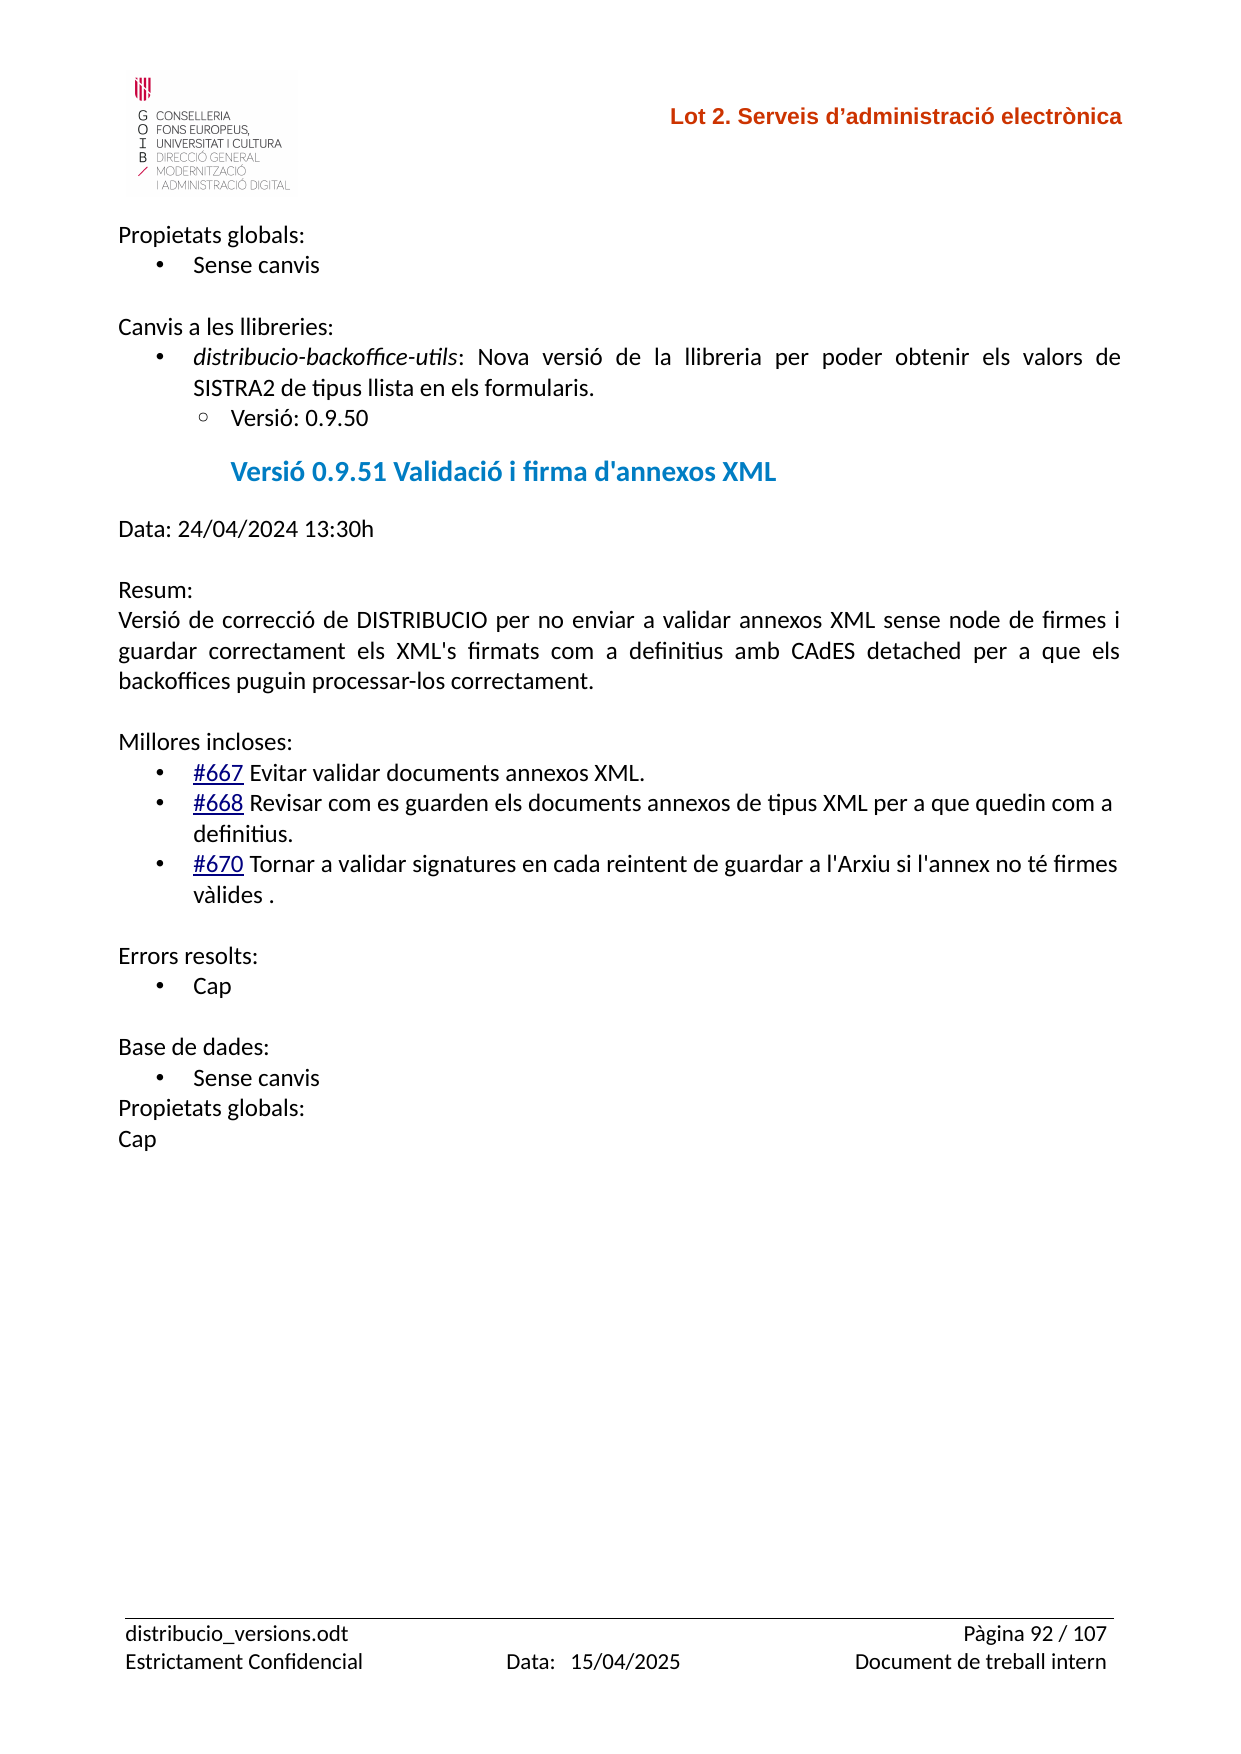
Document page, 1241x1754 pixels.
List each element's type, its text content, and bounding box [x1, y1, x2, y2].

text Base de dades: [118, 1032, 1122, 1062]
text Cap [118, 1123, 1122, 1154]
text Errors resolts: [118, 940, 1122, 971]
text Millores incloses: [118, 726, 1122, 757]
list distribucio-backoffice-utils: Nova versió de la llibreria per poder obtenir els valors de SISTRA2 de tipus llista en els formularis. [156, 341, 1122, 402]
list #670 Tornar a validar signatures en cada reintent de guardar a l'Arxiu si l'annex no té firmes vàlides . [156, 848, 1122, 909]
list Cap [156, 971, 1122, 1001]
text Canvis a les llibreries: [118, 311, 1122, 341]
list Sense canvis [156, 1062, 1122, 1093]
picture [126, 70, 299, 197]
text Propietats globals: [118, 1093, 1122, 1123]
list Versió: 0.9.50 [193, 402, 1122, 433]
text Data: 24/04/2024 13:30h [118, 513, 1122, 543]
list Sense canvis [156, 250, 1122, 280]
text Propietats globals: [118, 219, 1122, 250]
list #667 Evitar validar documents annexos XML. [156, 757, 1122, 787]
text Versió de correcció de DISTRIBUCIO per no enviar a validar annexos XML sense node de firmes i guardar correctament els XML's firmats com a definitius amb CAdES detached per a que els backoffices puguin processar-los correctament. [118, 604, 1122, 696]
list #668 Revisar com es guarden els documents annexos de tipus XML per a que quedin com a definitius. [156, 787, 1122, 848]
text Resum: [118, 574, 1122, 604]
subtitle Versió 0.9.51 Validació i firma d'annexos XML [153, 453, 1122, 489]
